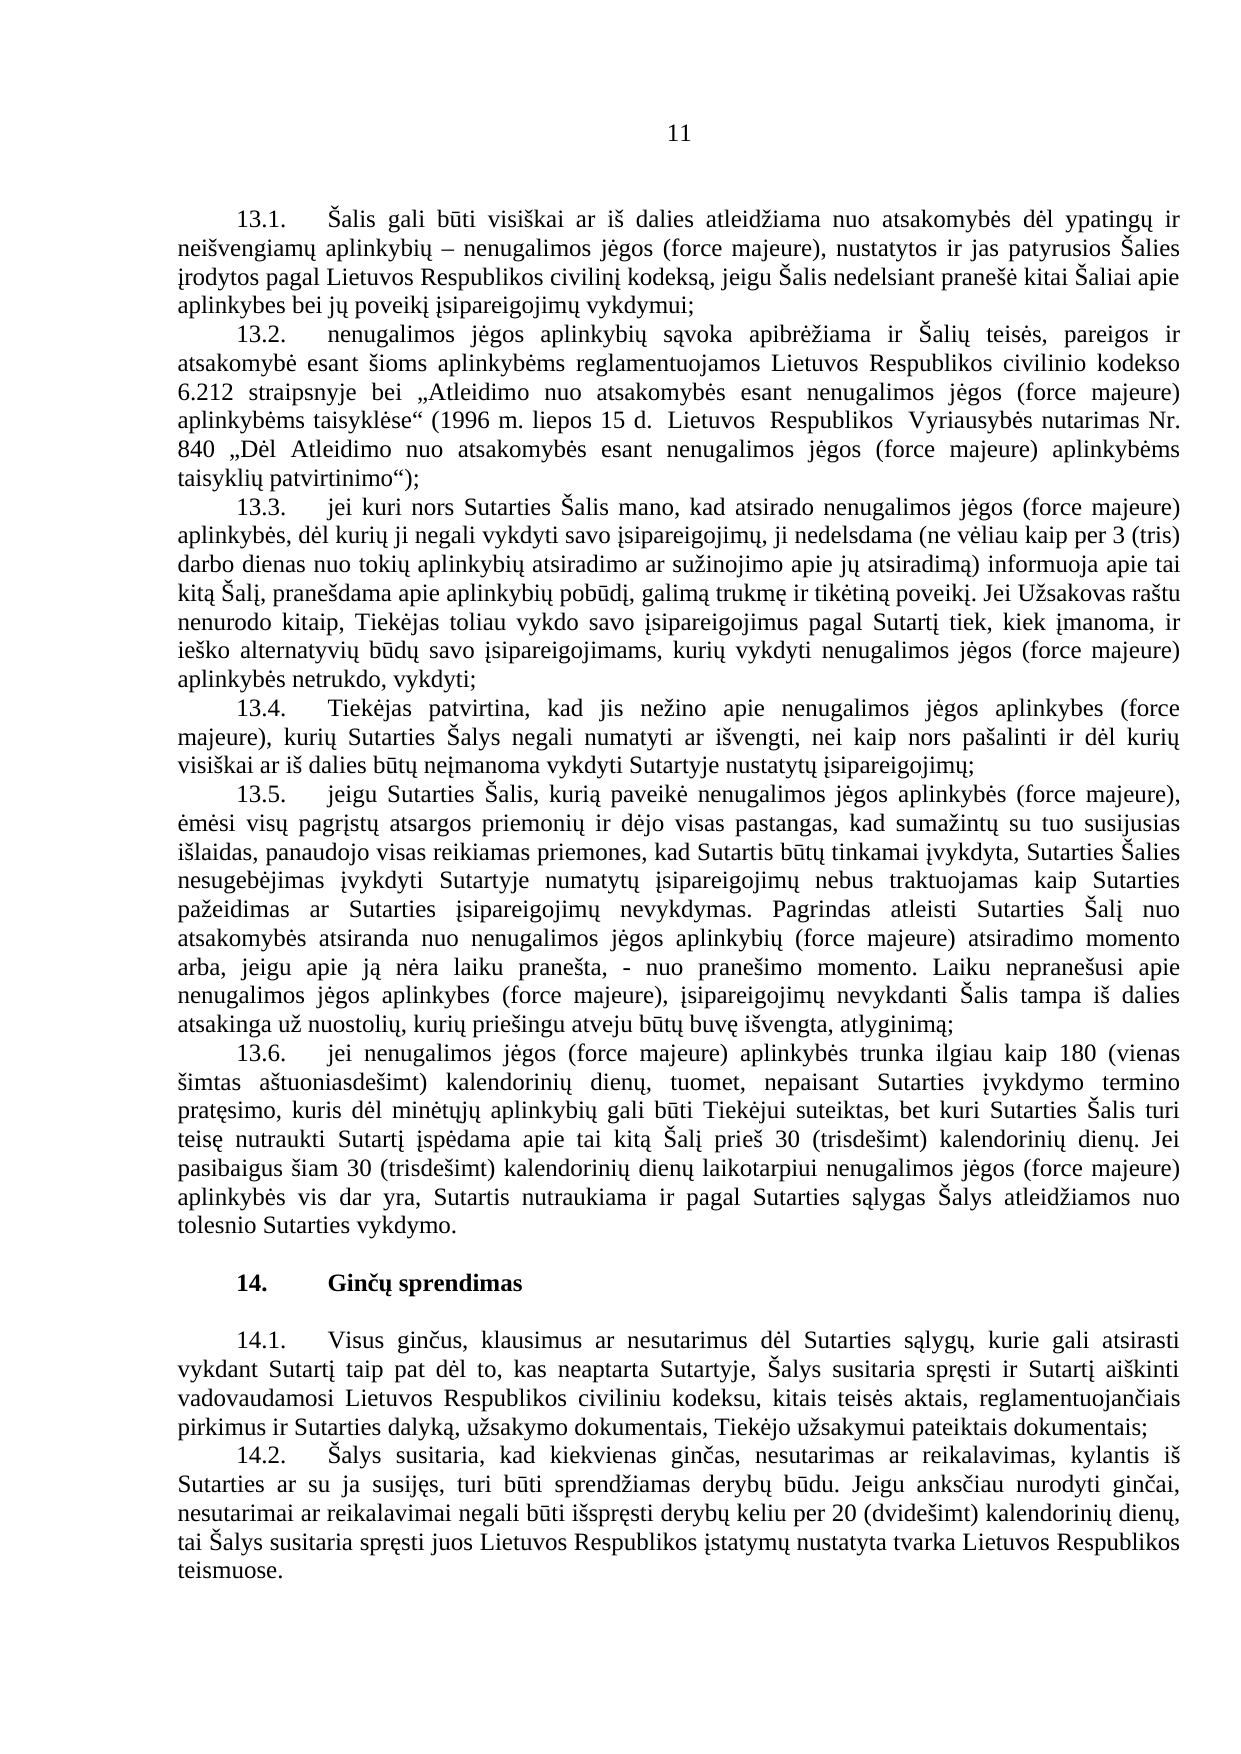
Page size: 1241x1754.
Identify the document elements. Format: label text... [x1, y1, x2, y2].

text 13.3. jei kuri nors Sutarties Šalis mano, kad atsirado nenugalimos jėgos (force majeure) aplinkybės, dėl kurių ji negali vykdyti savo įsipareigojimų, ji nedelsdama (ne vėliau kaip per 3 (tris) darbo dienas nuo tokių aplinkybių atsiradimo ar sužinojimo apie jų atsiradimą) informuoja apie tai kitą Šalį, pranešdama apie aplinkybių pobūdį, galimą trukmę ir tikėtiną poveikį. Jei Užsakovas raštu nenurodo kitaip, Tiekėjas toliau vykdo savo įsipareigojimus pagal Sutartį tiek, kiek įmanoma, ir ieško alternatyvių būdų savo įsipareigojimams, kurių vykdyti nenugalimos jėgos (force majeure) aplinkybės netrukdo, vykdyti; [177, 492, 1181, 693]
text 13.6. jei nenugalimos jėgos (force majeure) aplinkybės trunka ilgiau kaip 180 (vienas šimtas aštuoniasdešimt) kalendorinių dienų, tuomet, nepaisant Sutarties įvykdymo termino pratęsimo, kuris dėl minėtųjų aplinkybių gali būti Tiekėjui suteiktas, bet kuri Sutarties Šalis turi teisę nutraukti Sutartį įspėdama apie tai kitą Šalį prieš 30 (trisdešimt) kalendorinių dienų. Jei pasibaigus šiam 30 (trisdešimt) kalendorinių dienų laikotarpiui nenugalimos jėgos (force majeure) aplinkybės vis dar yra, Sutartis nutraukiama ir pagal Sutarties sąlygas Šalys atleidžiamos nuo tolesnio Sutarties vykdymo. [177, 1038, 1181, 1239]
text 14.2. Šalys susitaria, kad kiekvienas ginčas, nesutarimas ar reikalavimas, kylantis iš Sutarties ar su ja susijęs, turi būti sprendžiamas derybų būdu. Jeigu anksčiau nurodyti ginčai, nesutarimai ar reikalavimai negali būti išspręsti derybų keliu per 20 (dvidešimt) kalendorinių dienų, tai Šalys susitaria spręsti juos Lietuvos Respublikos įstatymų nustatyta tvarka Lietuvos Respublikos teismuose. [177, 1441, 1181, 1584]
text 13.5. jeigu Sutarties Šalis, kurią paveikė nenugalimos jėgos aplinkybės (force majeure), ėmėsi visų pagrįstų atsargos priemonių ir dėjo visas pastangas, kad sumažintų su tuo susijusias išlaidas, panaudojo visas reikiamas priemones, kad Sutartis būtų tinkamai įvykdyta, Sutarties Šalies nesugebėjimas įvykdyti Sutartyje numatytų įsipareigojimų nebus traktuojamas kaip Sutarties pažeidimas ar Sutarties įsipareigojimų nevykdymas. Pagrindas atleisti Sutarties Šalį nuo atsakomybės atsiranda nuo nenugalimos jėgos aplinkybių (force majeure) atsiradimo momento arba, jeigu apie ją nėra laiku pranešta, - nuo pranešimo momento. Laiku nepranešusi apie nenugalimos jėgos aplinkybes (force majeure), įsipareigojimų nevykdanti Šalis tampa iš dalies atsakinga už nuostolių, kurių priešingu atveju būtų buvę išvengta, atlyginimą; [177, 779, 1181, 1038]
text 13.4. Tiekėjas patvirtina, kad jis nežino apie nenugalimos jėgos aplinkybes (force majeure), kurių Sutarties Šalys negali numatyti ar išvengti, nei kaip nors pašalinti ir dėl kurių visiškai ar iš dalies būtų neįmanoma vykdyti Sutartyje nustatytų įsipareigojimų; [177, 693, 1181, 779]
text 13.2. nenugalimos jėgos aplinkybių sąvoka apibrėžiama ir Šalių teisės, pareigos ir atsakomybė esant šioms aplinkybėms reglamentuojamos Lietuvos Respublikos civilinio kodekso 6.212 straipsnyje bei „Atleidimo nuo atsakomybės esant nenugalimos jėgos (force majeure) aplinkybėms taisyklėse“ (1996 m. liepos 15 d. Lietuvos Respublikos Vyriausybės nutarimas Nr. 840 „Dėl Atleidimo nuo atsakomybės esant nenugalimos jėgos (force majeure) aplinkybėms taisyklių patvirtinimo“); [177, 319, 1181, 492]
text 14.1. Visus ginčus, klausimus ar nesutarimus dėl Sutarties sąlygų, kurie gali atsirasti vykdant Sutartį taip pat dėl to, kas neaptarta Sutartyje, Šalys susitaria spręsti ir Sutartį aiškinti vadovaudamosi Lietuvos Respublikos civiliniu kodeksu, kitais teisės aktais, reglamentuojančiais pirkimus ir Sutarties dalyką, užsakymo dokumentais, Tiekėjo užsakymui pateiktais dokumentais; [177, 1326, 1181, 1441]
text 14. Ginčų sprendimas [177, 1268, 1181, 1297]
text 13.1. Šalis gali būti visiškai ar iš dalies atleidžiama nuo atsakomybės dėl ypatingų ir neišvengiamų aplinkybių – nenugalimos jėgos (force majeure), nustatytos ir jas patyrusios Šalies įrodytos pagal Lietuvos Respublikos civilinį kodeksą, jeigu Šalis nedelsiant pranešė kitai Šaliai apie aplinkybes bei jų poveikį įsipareigojimų vykdymui; [177, 204, 1181, 319]
